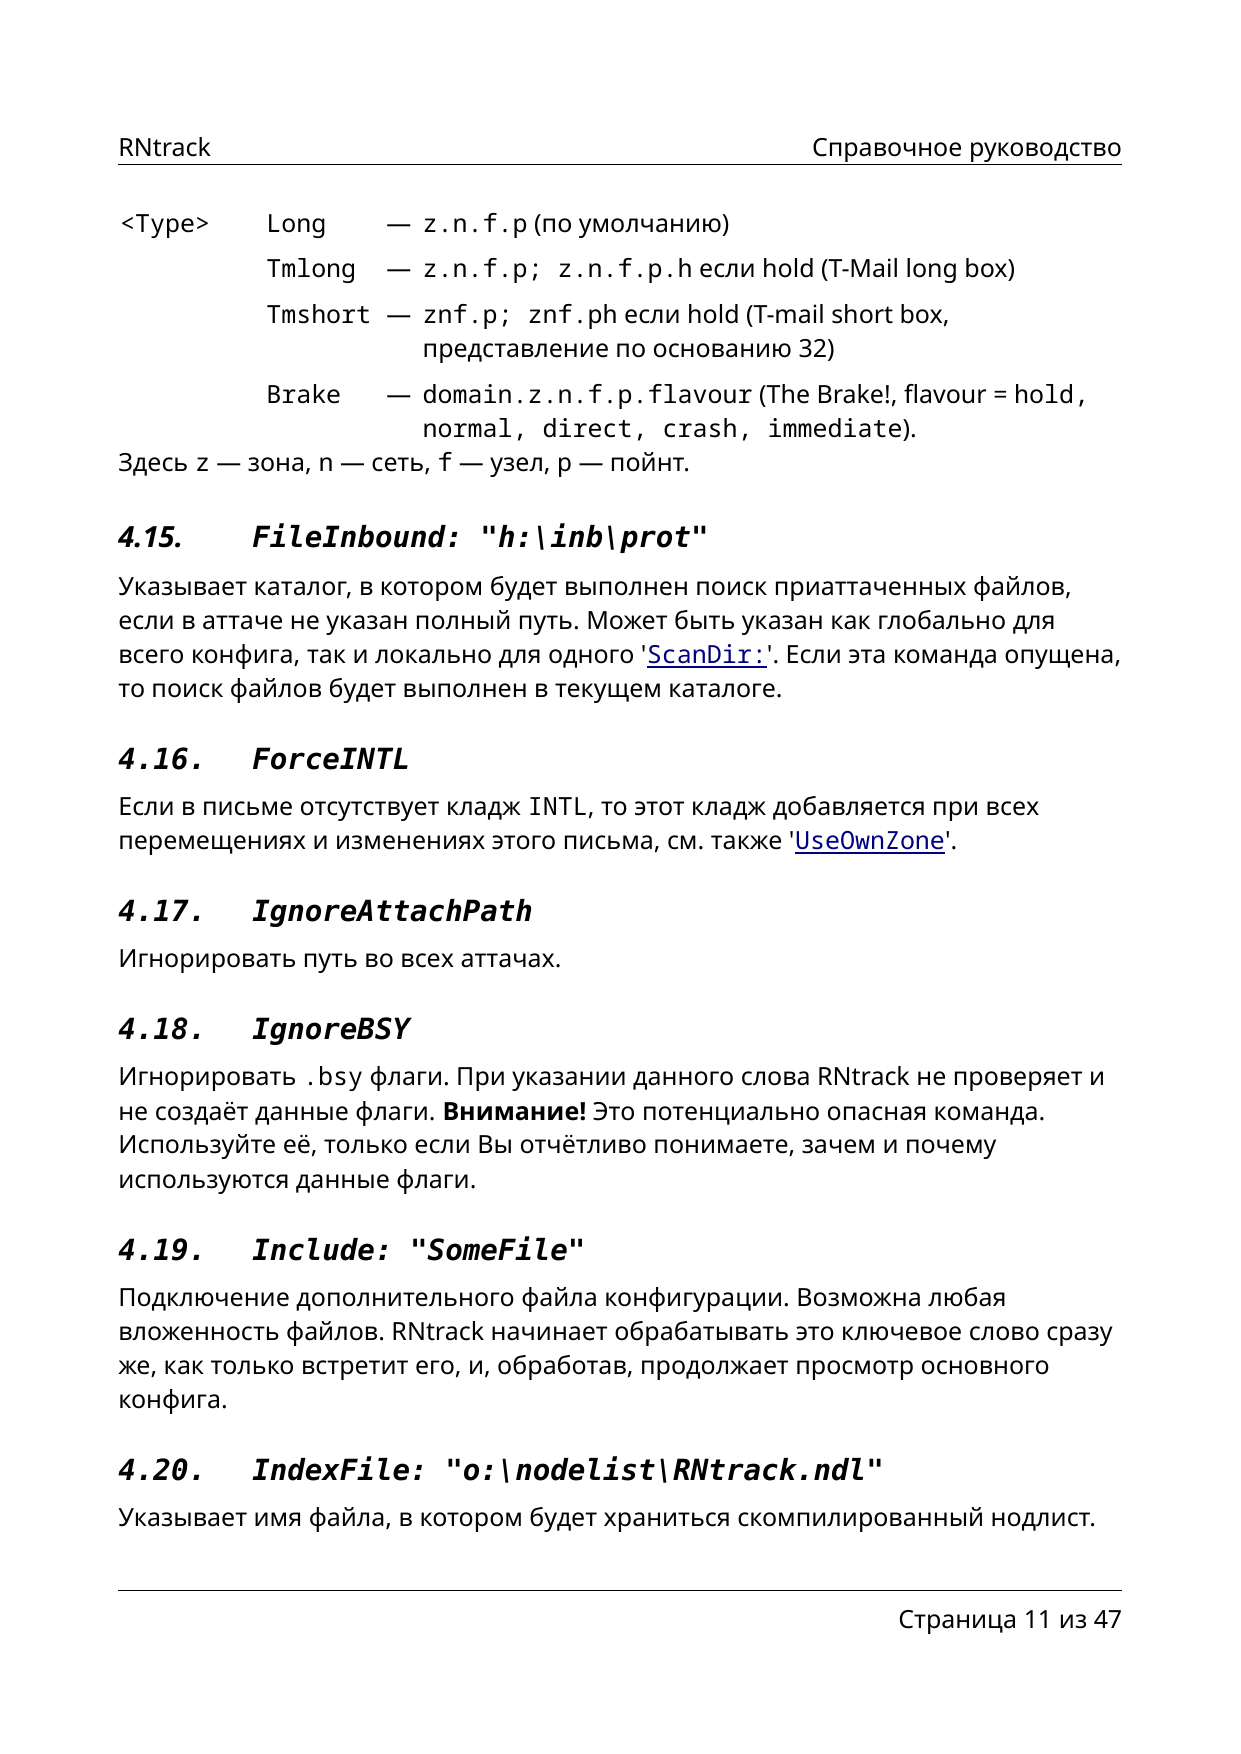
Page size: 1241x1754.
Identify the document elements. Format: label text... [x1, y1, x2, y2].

subtitle IndexFile: "o:\nodelist\RNtrack.ndl" [118, 1453, 1122, 1487]
subtitle IgnoreBSY [118, 1013, 1122, 1047]
table_cell — [386, 285, 422, 365]
table_cell Tmshort [266, 285, 386, 365]
table_cell domain.z.n.f.p.flavour (The Brake!, flavour = hold, normal, direct, crash, immediate). [423, 365, 1122, 445]
table_cell Brake [266, 365, 386, 445]
table_header z.n.f.p (по умолчанию) [423, 194, 1122, 239]
text Игнорировать .bsy флаги. При указании данного слова RNtrack не проверяет и не создаёт данные флаги. Внимание! Это потенциально опасная команда. Используйте её, только если Вы отчётливо понимаете, зачем и почему используются данные флаги. [118, 1059, 1122, 1195]
table_cell znf.p; znf.ph если hold (T-mail short box, представление по основанию 32) [423, 285, 1122, 365]
table_header Long [266, 194, 386, 239]
subtitle FileInbound: "h:\inb\prot" [118, 517, 1122, 556]
table_cell z.n.f.p; z.n.f.p.h если hold (T-Mail long box) [423, 239, 1122, 285]
subtitle Include: "SomeFile" [118, 1233, 1122, 1267]
table_cell [120, 239, 266, 285]
table_cell [120, 365, 266, 445]
subtitle IgnoreAttachPath [118, 894, 1122, 928]
text Указывает имя файла, в котором будет храниться скомпилированный нодлист. [118, 1499, 1122, 1533]
text Подключение дополнительного файла конфигурации. Возможна любая вложенность файлов. RNtrack начинает обрабатывать это ключевое слово сразу же, как только встретит его, и, обработав, продолжает просмотр основного конфига. [118, 1279, 1122, 1416]
table_cell Tmlong [266, 239, 386, 285]
text Игнорировать путь во всех аттачах. [118, 941, 1122, 975]
text Здесь z — зона, n — сеть, f — узел, p — пойнт. [118, 445, 1122, 479]
text Указывает каталог, в котором будет выполнен поиск приаттаченных файлов, если в аттаче не указан полный путь. Может быть указан как глобально для всего конфига, так и локально для одного 'ScanDir:'. Если эта команда опущена, то поиск файлов будет выполнен в текущем каталоге. [118, 569, 1122, 705]
text Если в письме отсутствует кладж INTL, то этот кладж добавляется при всех перемещениях и изменениях этого письма, см. также 'UseOwnZone'. [118, 789, 1122, 857]
table_header — [386, 194, 422, 239]
table_header <Type> [120, 194, 266, 239]
subtitle ForceINTL [118, 742, 1122, 776]
table_cell — [386, 239, 422, 285]
table_cell — [386, 365, 422, 445]
table_cell [120, 285, 266, 365]
